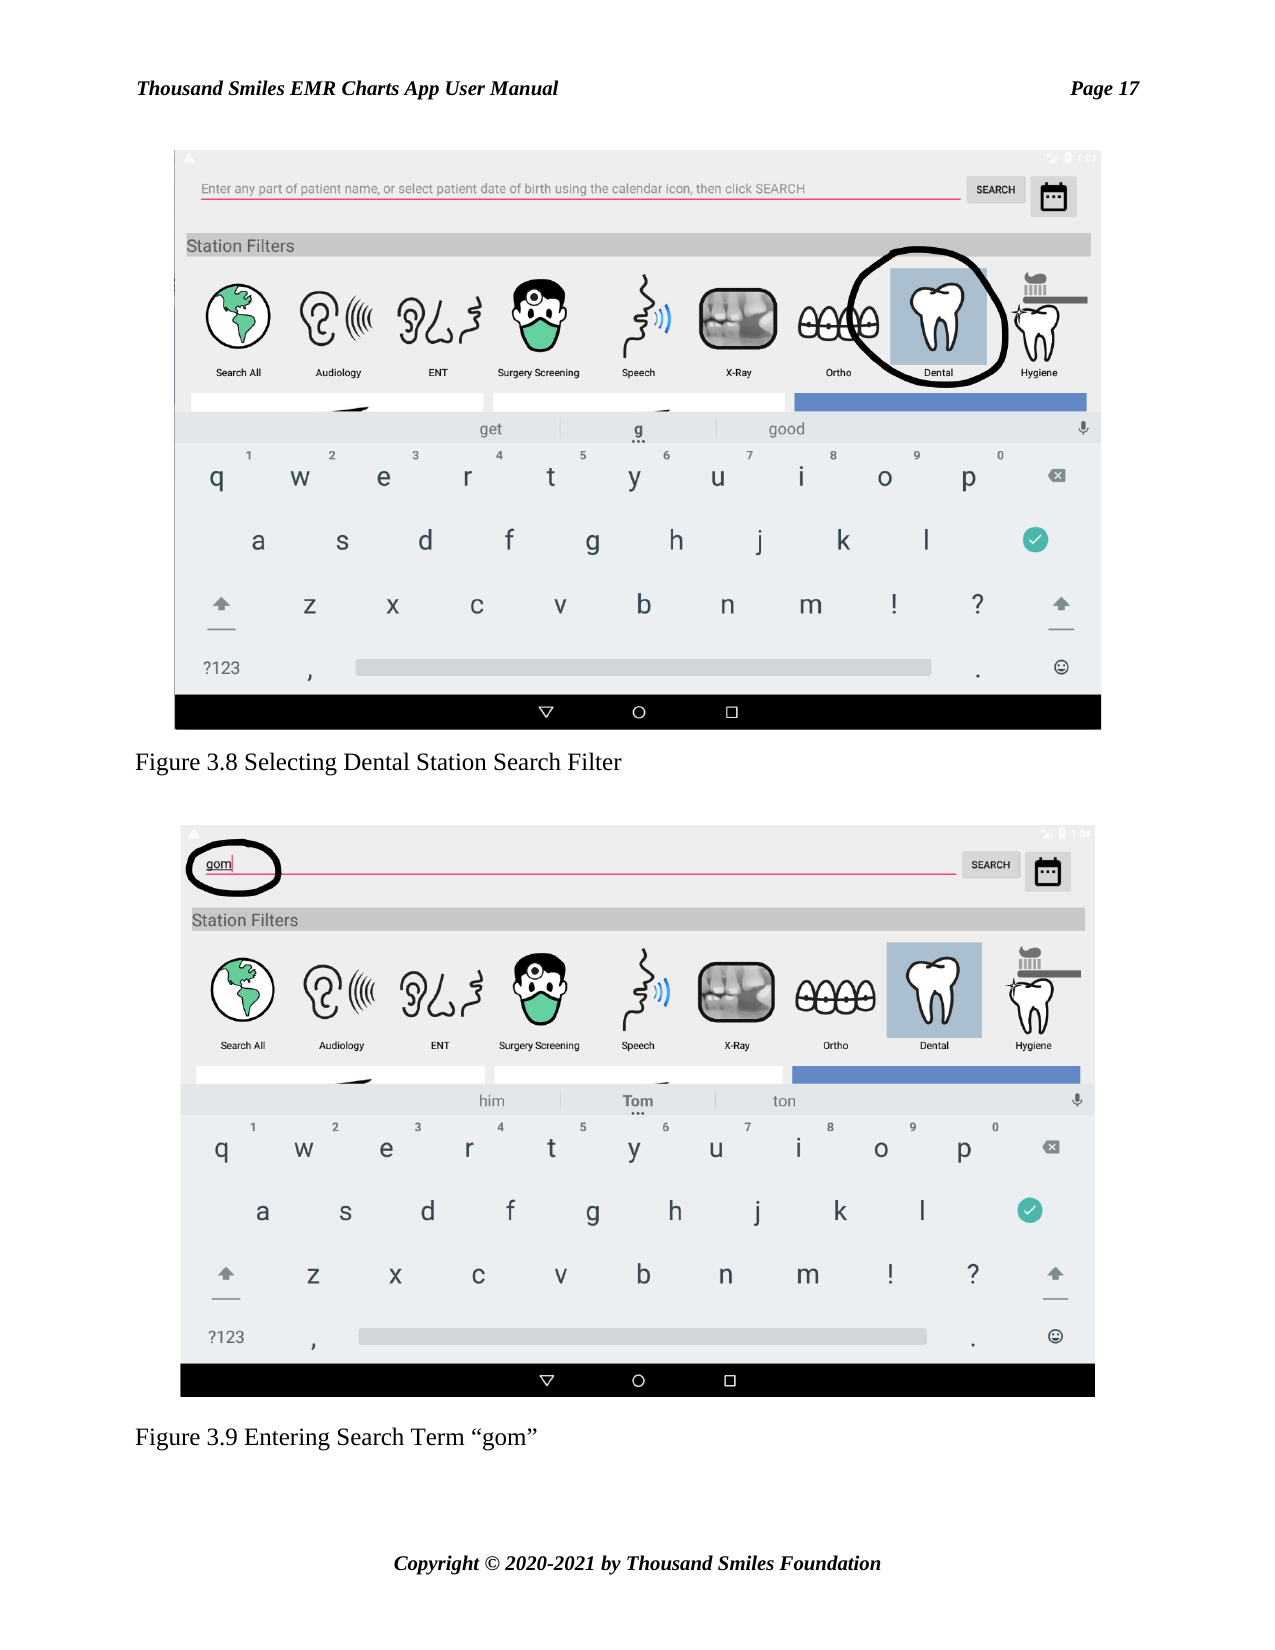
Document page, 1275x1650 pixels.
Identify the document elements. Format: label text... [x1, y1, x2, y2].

text Figure 3.8 Selecting Dental Station Search Filter [135, 750, 1140, 775]
text Figure 3.9 Entering Search Term “gom” [135, 1425, 1140, 1450]
picture [180, 825, 1095, 1397]
picture [174, 150, 1102, 730]
